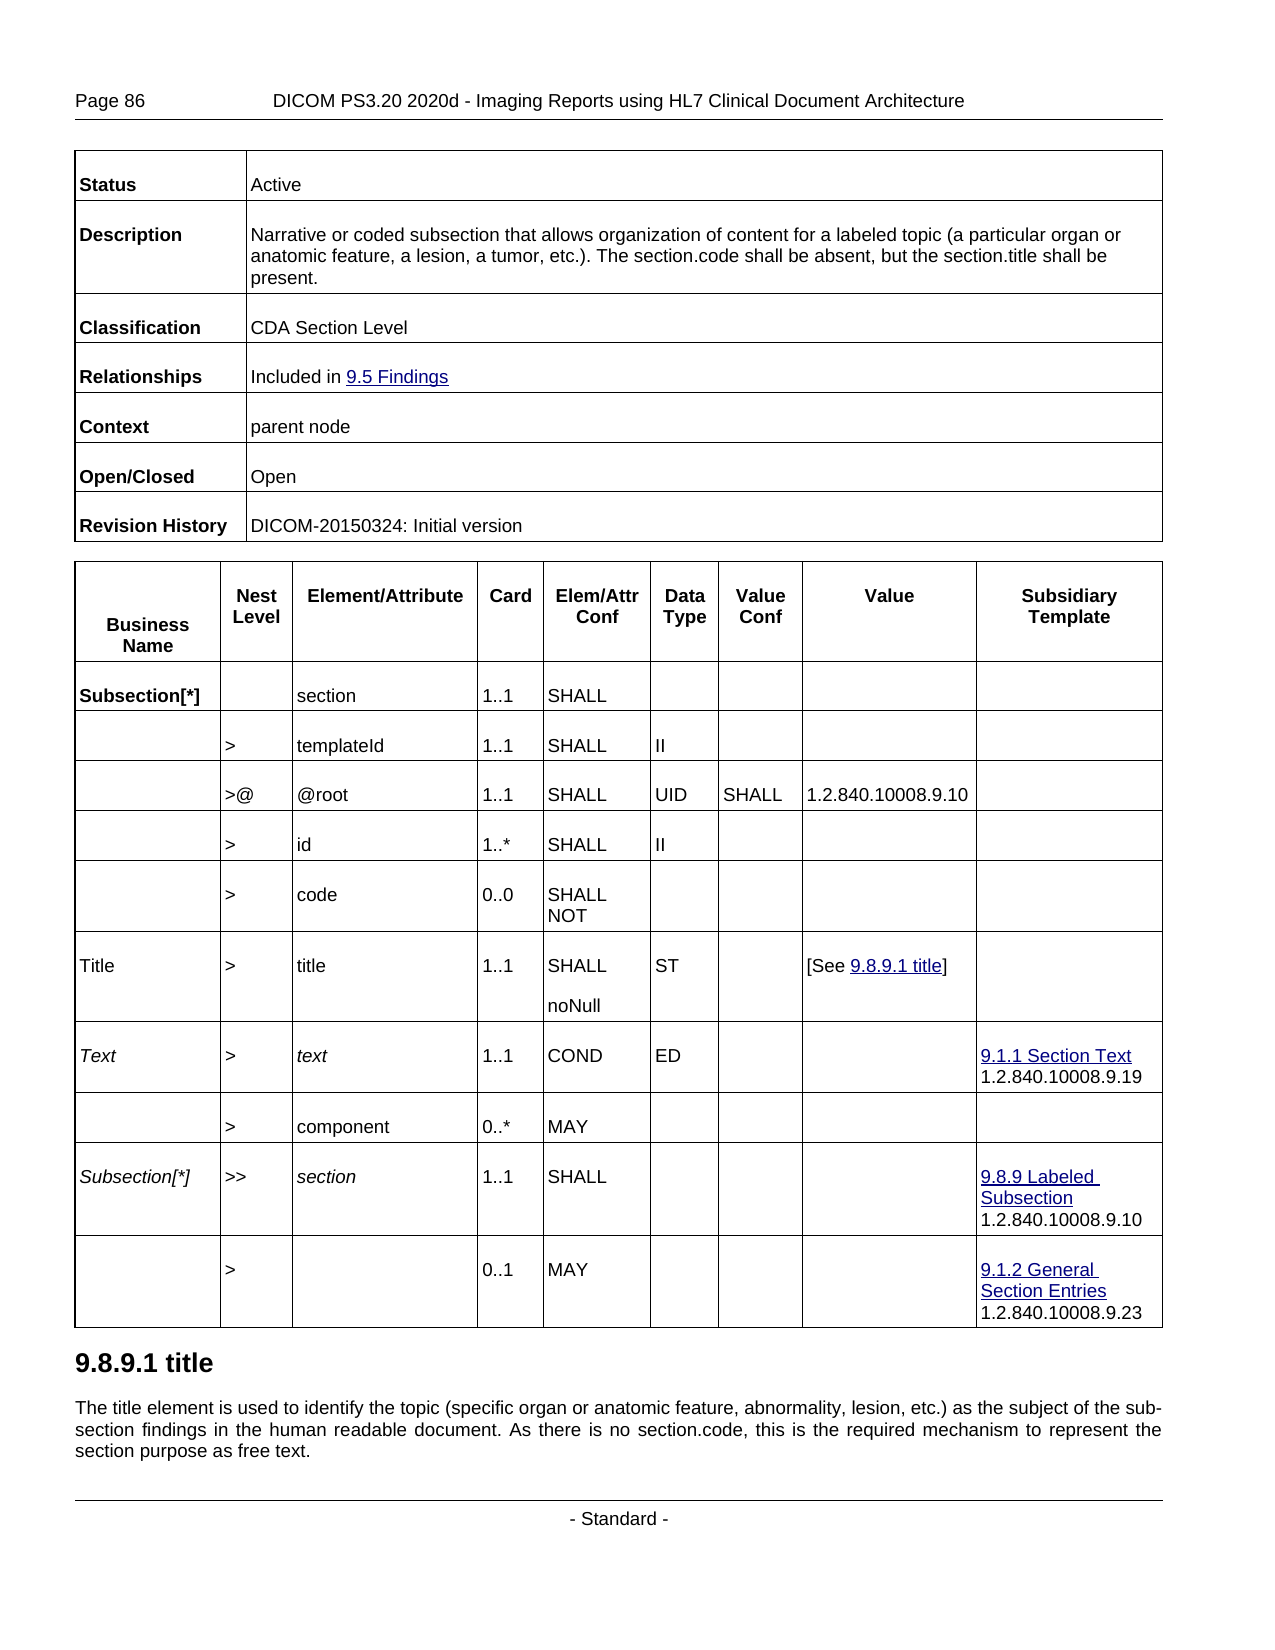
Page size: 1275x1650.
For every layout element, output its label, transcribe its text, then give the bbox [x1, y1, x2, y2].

table_cell Included in 9.5 Findings [247, 343, 1162, 392]
table_cell CDA Section Level [247, 294, 1162, 342]
table_cell [651, 1143, 718, 1234]
table_cell Relationships [76, 343, 246, 392]
table_cell [76, 761, 220, 810]
table_cell [977, 662, 1162, 710]
table_cell Title [76, 932, 220, 1021]
table_header Card [478, 562, 543, 661]
table_cell 1.2.840.10008.9.10 [803, 761, 976, 810]
table_cell [76, 711, 220, 760]
table_cell code [293, 861, 477, 931]
text The title element is used to identify the topic (specific organ or anatomic feature, abnormality, lesion, etc.) as the subject of the sub-section findings in the human readable document. As there is no section.code, this is the required mechanism to represent the section purpose as free text. [75, 1397, 1162, 1462]
table_cell Open/Closed [76, 443, 246, 491]
table_cell [76, 861, 220, 931]
table_cell >> [221, 1143, 292, 1234]
table_header Subsidiary Template [977, 562, 1162, 661]
table_cell component [293, 1093, 477, 1142]
table_cell [803, 861, 976, 931]
table_cell COND [544, 1022, 650, 1092]
table_header Value [803, 562, 976, 661]
table_cell [719, 1093, 802, 1142]
table_cell [651, 662, 718, 710]
table_cell 0..* [478, 1093, 543, 1142]
table_cell SHALL [544, 662, 650, 710]
table_cell SHALL [719, 761, 802, 810]
table_cell [719, 662, 802, 710]
table_cell 1..1 [478, 711, 543, 760]
table_cell ED [651, 1022, 718, 1092]
table_cell [293, 1236, 477, 1327]
table_cell >@ [221, 761, 292, 810]
table_cell ST [651, 932, 718, 1021]
table_cell [719, 1143, 802, 1234]
table_cell Subsection[*] [76, 662, 220, 710]
table_cell [76, 1093, 220, 1142]
table_cell Revision History [76, 492, 246, 541]
table_cell [76, 1236, 220, 1327]
table_cell 0..0 [478, 861, 543, 931]
table_header Nest Level [221, 562, 292, 661]
table_cell Active [247, 151, 1162, 200]
table_cell [651, 1236, 718, 1327]
table_cell 9.1.1 Section Text 1.2.840.10008.9.19 [977, 1022, 1162, 1092]
table_cell > [221, 1236, 292, 1327]
table_cell [803, 1236, 976, 1327]
table_cell [719, 861, 802, 931]
table_cell id [293, 811, 477, 859]
table_cell > [221, 1093, 292, 1142]
table_cell 1..1 [478, 761, 543, 810]
table_cell [719, 811, 802, 859]
table_cell Text [76, 1022, 220, 1092]
table_cell SHALL [544, 761, 650, 810]
table_cell [977, 761, 1162, 810]
table_cell SHALL no​Null [544, 932, 650, 1021]
table_cell SHALL [544, 711, 650, 760]
table_cell 9.8.9 Labeled Subsection 1.2.840.10008.9.10 [977, 1143, 1162, 1234]
table_cell [977, 932, 1162, 1021]
table_cell > [221, 711, 292, 760]
table_cell 1..1 [478, 1143, 543, 1234]
table_cell II [651, 711, 718, 760]
table_cell [977, 1093, 1162, 1142]
table_cell 1..* [478, 811, 543, 859]
table_header Elem/Attr Conf [544, 562, 650, 661]
table_cell title [293, 932, 477, 1021]
table_cell @root [293, 761, 477, 810]
table_cell [719, 932, 802, 1021]
table_cell [719, 1236, 802, 1327]
table_cell [719, 1022, 802, 1092]
table_cell [651, 861, 718, 931]
table_cell 1..1 [478, 662, 543, 710]
table_cell [803, 1143, 976, 1234]
table_cell SHALL [544, 811, 650, 859]
table_cell [803, 711, 976, 760]
table_cell II [651, 811, 718, 859]
table_header Data Type [651, 562, 718, 661]
table_header Element/​Attribute [293, 562, 477, 661]
table_cell section [293, 1143, 477, 1234]
table_cell > [221, 861, 292, 931]
table_cell text [293, 1022, 477, 1092]
table_header Business Name [76, 562, 220, 661]
table_cell [See 9.8.9.1 title] [803, 932, 976, 1021]
table_cell MAY [544, 1236, 650, 1327]
text 9.8.9.1 title [75, 1347, 1162, 1378]
table_cell SHALL NOT [544, 861, 650, 931]
table_cell [803, 662, 976, 710]
table_cell template​Id [293, 711, 477, 760]
table_cell 1..1 [478, 932, 543, 1021]
table_cell 1..1 [478, 1022, 543, 1092]
table_cell [977, 811, 1162, 859]
table_cell > [221, 1022, 292, 1092]
table_cell Subsection[*] [76, 1143, 220, 1234]
table_cell 9.1.2 General Section Entries 1.2.840.10008.9.23 [977, 1236, 1162, 1327]
table_cell [719, 711, 802, 760]
table_cell > [221, 932, 292, 1021]
table_cell Open [247, 443, 1162, 491]
table_cell MAY [544, 1093, 650, 1142]
table_cell Description [76, 201, 246, 292]
table_cell Classification [76, 294, 246, 342]
table_header Value Conf [719, 562, 802, 661]
table_cell [977, 861, 1162, 931]
table_cell [803, 811, 976, 859]
table_cell > [221, 811, 292, 859]
table_cell [803, 1022, 976, 1092]
table_cell section [293, 662, 477, 710]
table_cell SHALL [544, 1143, 650, 1234]
table_cell DICOM-20150324: Initial version [247, 492, 1162, 541]
table_cell Context [76, 393, 246, 442]
table_cell parent node [247, 393, 1162, 442]
table_cell [977, 711, 1162, 760]
table_cell [221, 662, 292, 710]
table_cell Status [76, 151, 246, 200]
table_cell 0..1 [478, 1236, 543, 1327]
table_cell [76, 811, 220, 859]
table_cell [651, 1093, 718, 1142]
table_cell Narrative or coded subsection that allows organization of content for a labeled topic (a particular organ or anatomic feature, a lesion, a tumor, etc.). The section.code shall be absent, but the section.title shall be present. [247, 201, 1162, 292]
table_cell UID [651, 761, 718, 810]
table_cell [803, 1093, 976, 1142]
